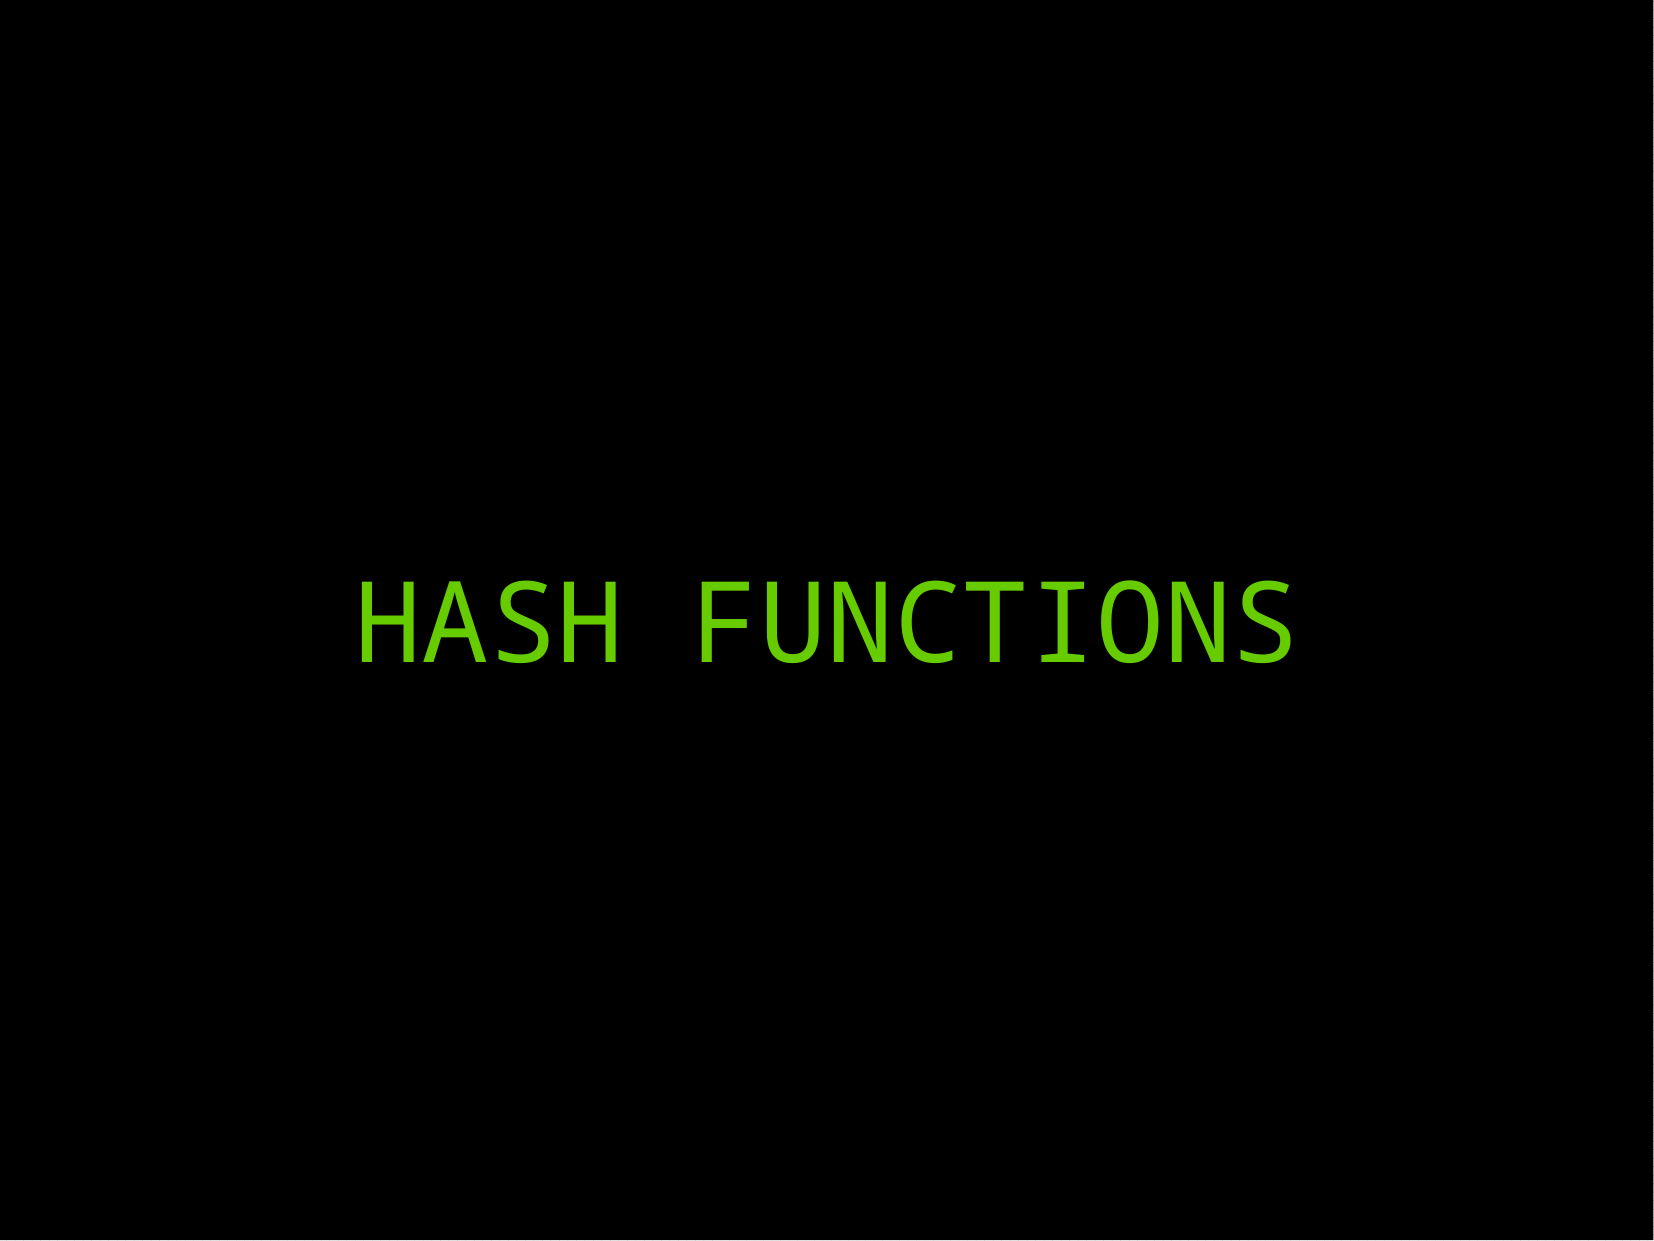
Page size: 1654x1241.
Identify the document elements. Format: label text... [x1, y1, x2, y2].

title HASH FUNCTIONS [0, 0, 1654, 1241]
